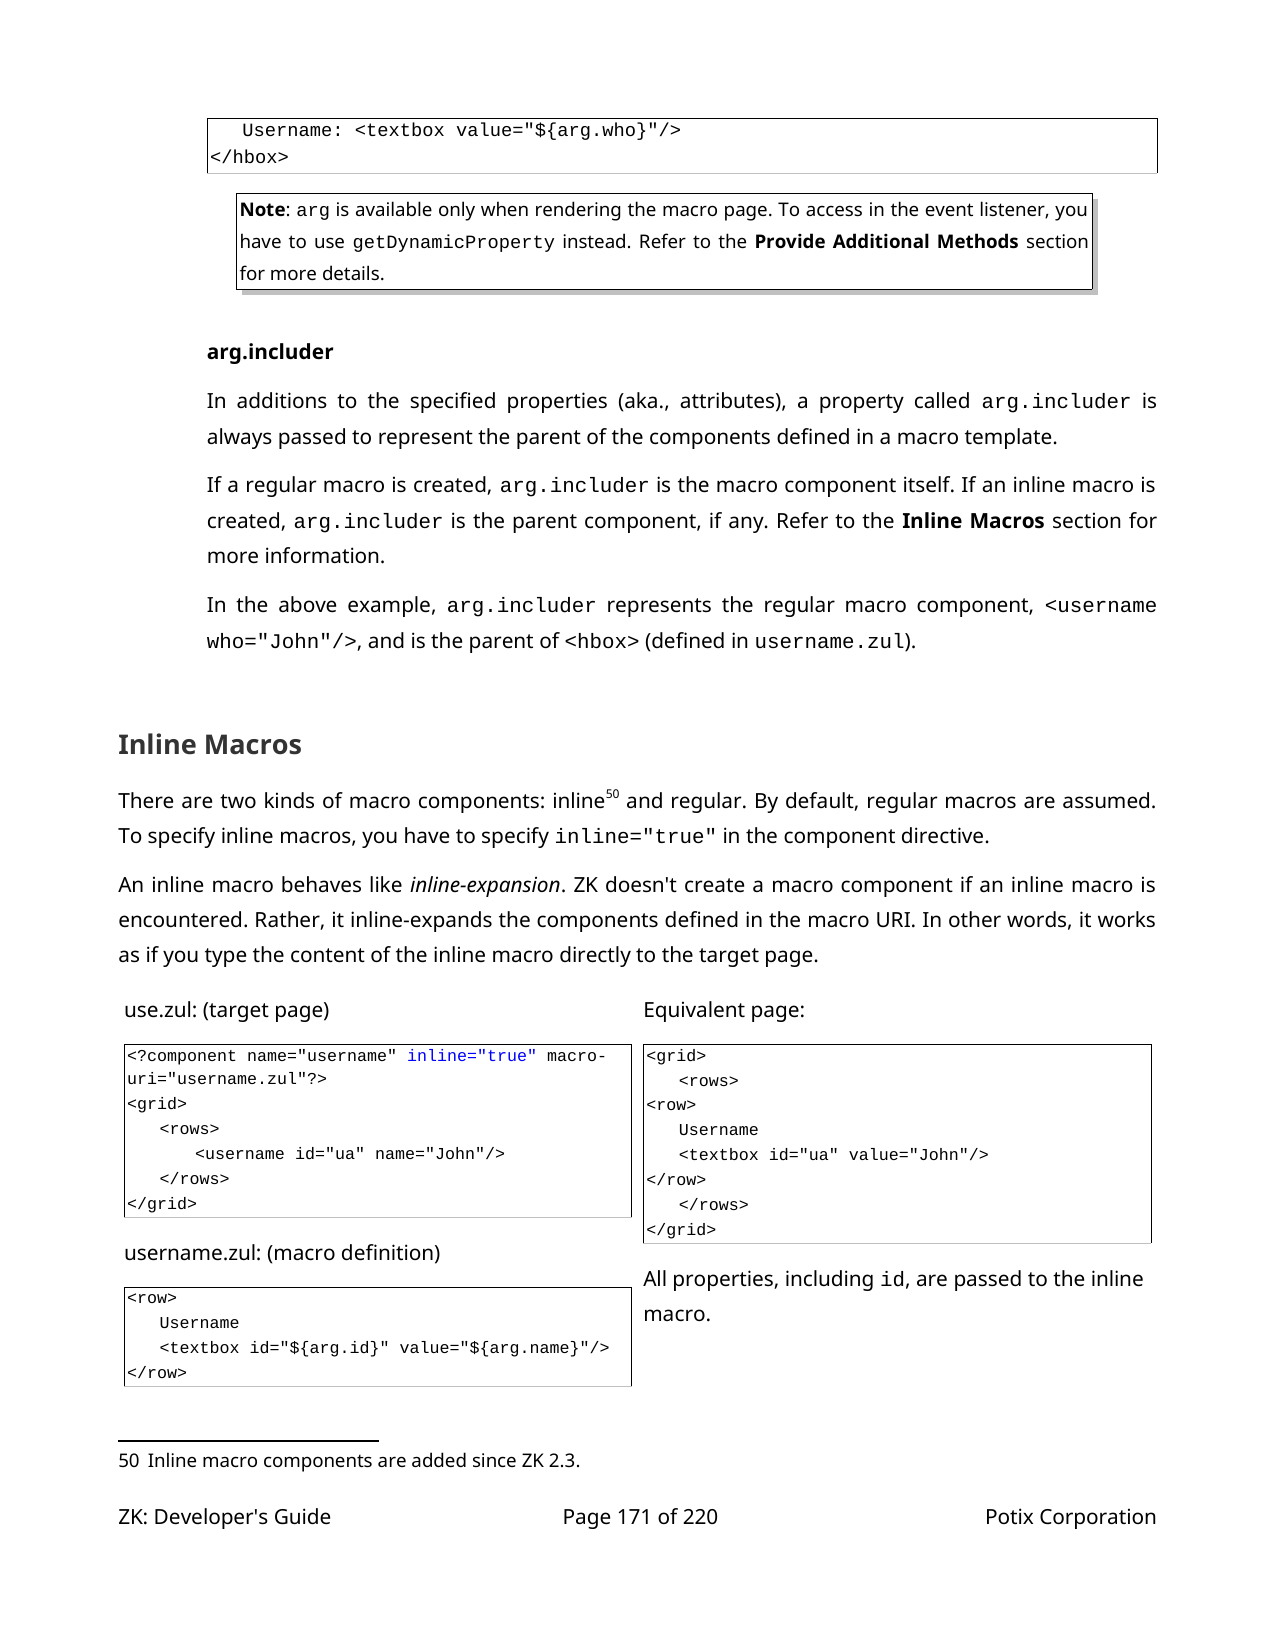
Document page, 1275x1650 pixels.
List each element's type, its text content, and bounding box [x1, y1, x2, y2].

text Username: <textbox value="${arg.who}"/> [208, 119, 1157, 142]
text In the above example, arg.includer represents the regular macro component, <username who="John"/>, and is the parent of <hbox> (defined in username.zul). [207, 591, 1157, 654]
text An inline macro behaves like inline-expansion. ZK doesn't create a macro component if an inline macro is encountered. Rather, it inline-expands the components defined in the macro URI. In other words, it works as if you type the content of the inline macro directly to the target page. [118, 870, 1157, 969]
text If a regular macro is created, arg.includer is the macro component itself. If an inline macro is created, arg.includer is the parent component, if any. Refer to the Inline Macros section for more information. [207, 471, 1157, 570]
text Note: arg is available only when rendering the macro page. To access in the event listener, you have to use getDynamicProperty instead. Refer to the Provide Additional Methods section for more details. [237, 194, 1092, 289]
table_header use.zul: (target page) <?component name="username" inline="true" macro-uri="username.zul"?> <grid> <rows> <username id="ua" name="John"/> </rows> </grid> username.zul: (macro definition) <row> Username <textbox id="${arg.id}" value="${arg.name}"/> </row> [118, 990, 637, 1392]
subtitle Inline Macros [118, 725, 1157, 762]
text </hbox> [208, 145, 1157, 173]
subtitle arg.includer [207, 337, 1157, 366]
table_header Equivalent page: <grid> <rows> <row> Username <textbox id="ua" value="John"/> </row> </rows> </grid> All properties, including id, are passed to the inline macro. [638, 990, 1157, 1392]
text There are two kinds of macro components: inline and regular. By default, regular macros are assumed. To specify inline macros, you have to specify inline="true" in the component directive. [118, 786, 1157, 849]
text In additions to the specified properties (aka., attributes), a property called arg.includer is always passed to represent the parent of the components defined in a macro template. [207, 386, 1157, 450]
text Inline macro components are added since ZK 2.3. [118, 1447, 1157, 1473]
